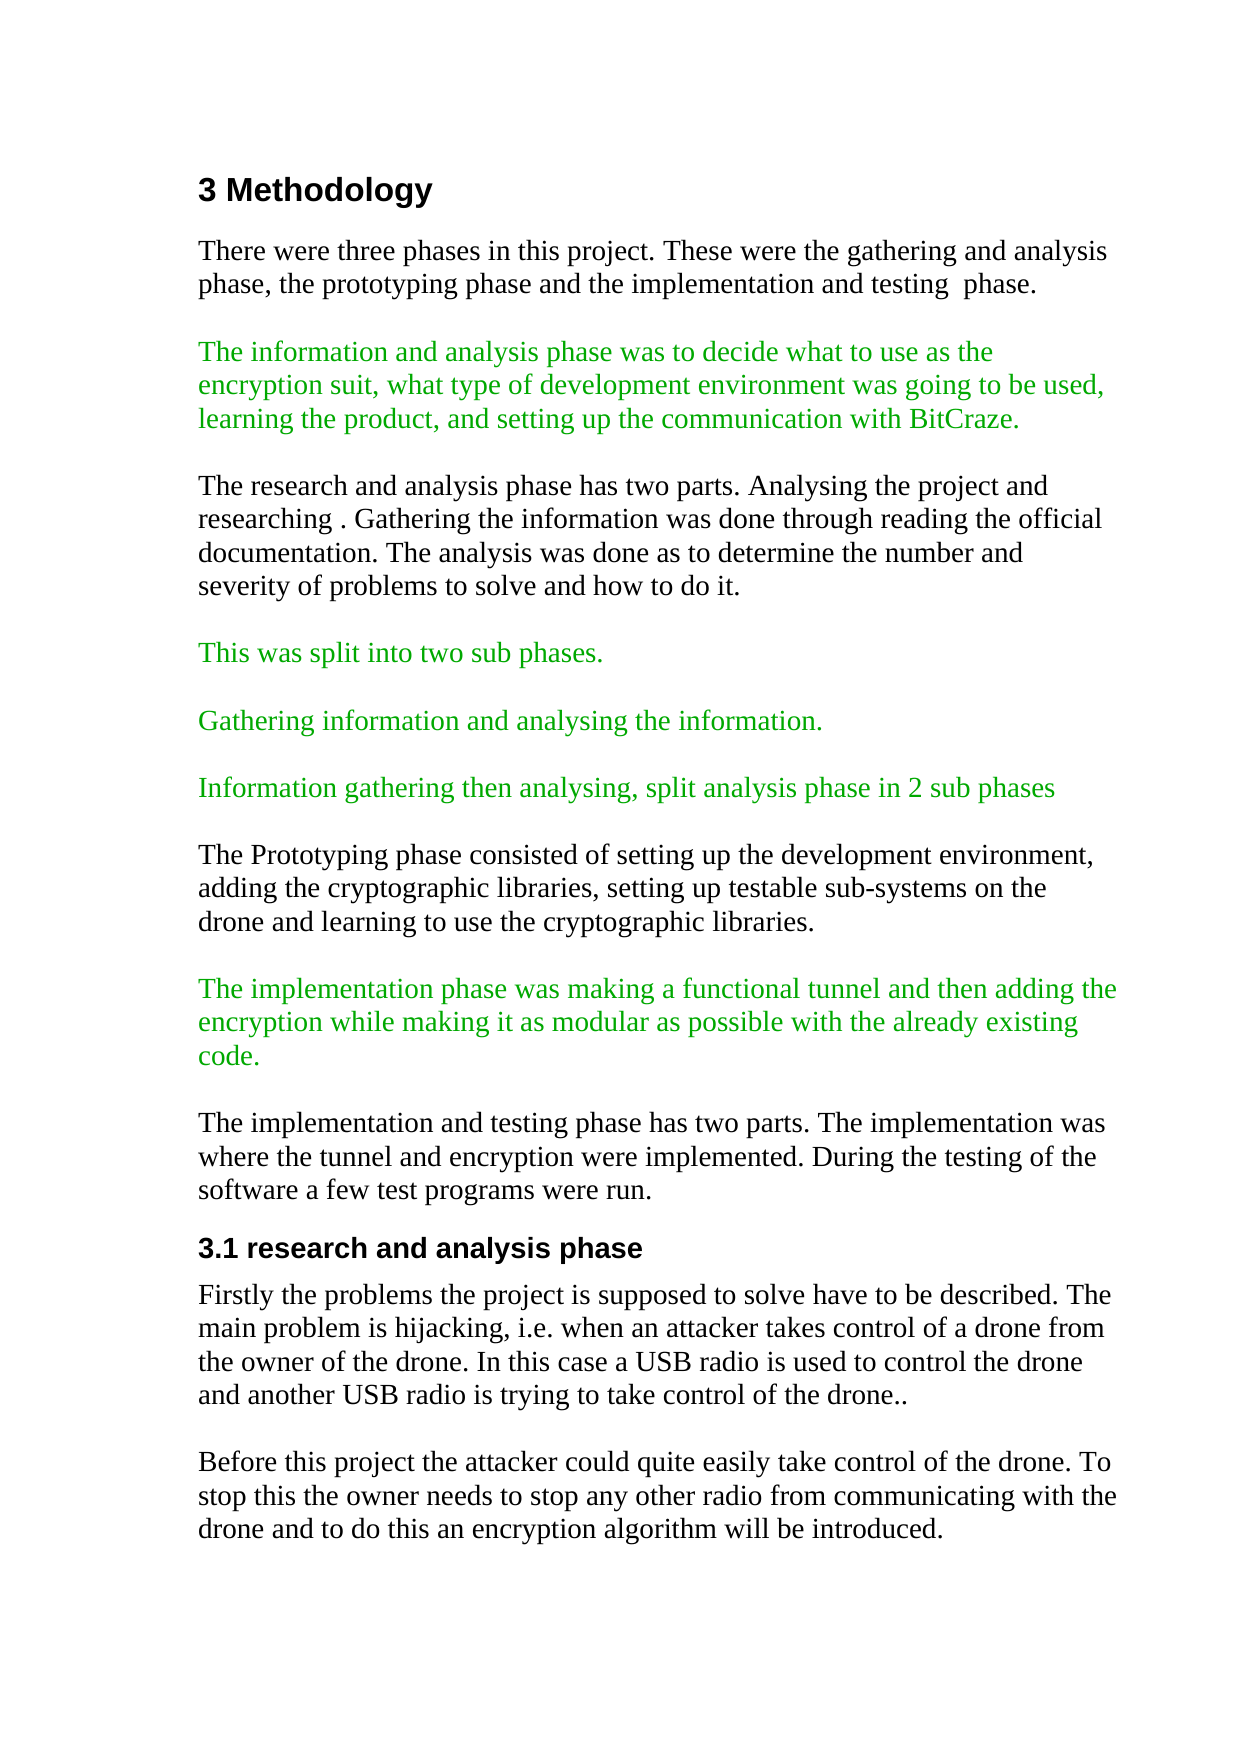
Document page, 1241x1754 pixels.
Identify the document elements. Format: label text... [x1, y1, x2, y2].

text This was split into two sub phases. [198, 636, 1119, 669]
text Before this project the attacker could quite easily take control of the drone. To stop this the owner needs to stop any other radio from communicating with the drone and to do this an encryption algorithm will be introduced. [198, 1444, 1119, 1545]
text Firstly the problems the project is supposed to solve have to be described. The main problem is hijacking, i.e. when an attacker takes control of a drone from the owner of the drone. In this case a USB radio is used to control the drone and another USB radio is trying to take control of the drone.. [198, 1277, 1119, 1411]
text The Prototyping phase consisted of setting up the development environment, adding the cryptographic libraries, setting up testable sub-systems on the drone and learning to use the cryptographic libraries. [198, 837, 1119, 937]
text The information and analysis phase was to decide what to use as the encryption suit, what type of development environment was going to be used, learning the product, and setting up the communication with BitCraze. [198, 334, 1119, 434]
text Information gathering then analysing, split analysis phase in 2 sub phases [198, 770, 1119, 803]
subtitle Methodology [198, 170, 1119, 208]
text Gathering information and analysing the information. [198, 703, 1119, 736]
text The implementation phase was making a functional tunnel and then adding the encryption while making it as modular as possible with the already existing code. [198, 971, 1119, 1072]
subtitle research and analysis phase [198, 1231, 1119, 1264]
text The research and analysis phase has two parts. Analysing the project and researching . Gathering the information was done through reading the official documentation. The analysis was done as to determine the number and severity of problems to solve and how to do it. [198, 468, 1119, 602]
text The implementation and testing phase has two parts. The implementation was where the tunnel and encryption were implemented. During the testing of the software a few test programs were run. [198, 1105, 1119, 1206]
text There were three phases in this project. These were the gathering and analysis phase, the prototyping phase and the implementation and testing phase. [198, 233, 1119, 300]
